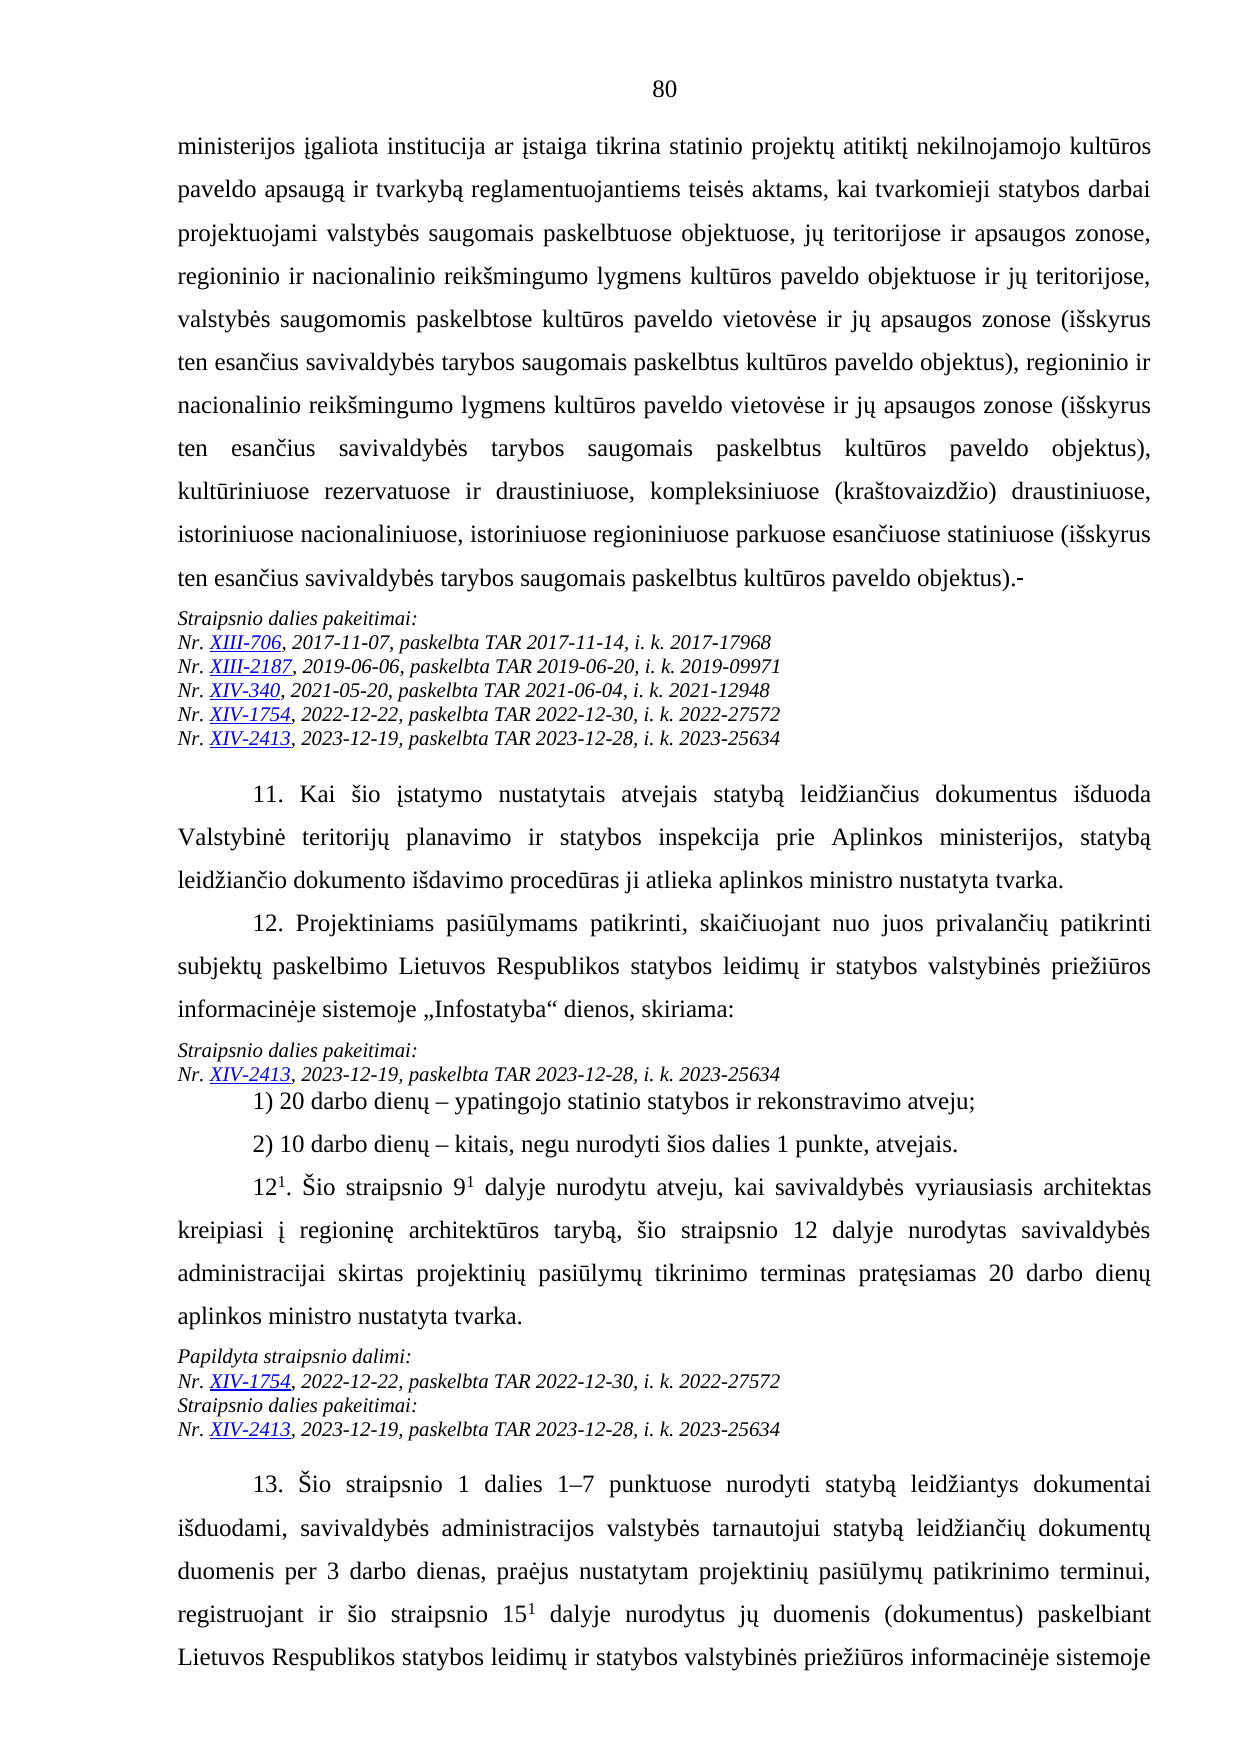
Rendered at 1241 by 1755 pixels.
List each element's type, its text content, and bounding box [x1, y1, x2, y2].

text 13. Šio straipsnio 1 dalies 1–7 punktuose nurodyti statybą leidžiantys dokumentai išduodami, savivaldybės administracijos valstybės tarnautojui statybą leidžiančių dokumentų duomenis per 3 darbo dienas, praėjus nustatytam projektinių pasiūlymų patikrinimo terminui, registruojant ir šio straipsnio 151 dalyje nurodytus jų duomenis (dokumentus) paskelbiant Lietuvos Respublikos statybos leidimų ir statybos valstybinės priežiūros informacinėje sistemoje [177, 1469, 1152, 1671]
text Nr. XIII-2187, 2019-06-06, paskelbta TAR 2019-06-20, i. k. 2019-09971 [177, 654, 1152, 678]
text Nr. XIV-1754, 2022-12-22, paskelbta TAR 2022-12-30, i. k. 2022-27572 [177, 702, 1152, 726]
text 11. Kai šio įstatymo nustatytais atvejais statybą leidžiančius dokumentus išduoda Valstybinė teritorijų planavimo ir statybos inspekcija prie Aplinkos ministerijos, statybą leidžiančio dokumento išdavimo procedūras ji atlieka aplinkos ministro nustatyta tvarka. [177, 779, 1152, 894]
text Nr. XIII-706, 2017-11-07, paskelbta TAR 2017-11-14, i. k. 2017-17968 [177, 630, 1152, 654]
text Nr. XIV-2413, 2023-12-19, paskelbta TAR 2023-12-28, i. k. 2023-25634 [177, 1062, 1152, 1086]
text 1) 20 darbo dienų – ypatingojo statinio statybos ir rekonstravimo atveju; [177, 1086, 1152, 1114]
text ministerijos įgaliota institucija ar įstaiga tikrina statinio projektų atitiktį nekilnojamojo kultūros paveldo apsaugą ir tvarkybą reglamentuojantiems teisės aktams, kai tvarkomieji statybos darbai projektuojami valstybės saugomais paskelbtuose objektuose, jų teritorijose ir apsaugos zonose, regioninio ir nacionalinio reikšmingumo lygmens kultūros paveldo objektuose ir jų teritorijose, valstybės saugomomis paskelbtose kultūros paveldo vietovėse ir jų apsaugos zonose (išskyrus ten esančius savivaldybės tarybos saugomais paskelbtus kultūros paveldo objektus), regioninio ir nacionalinio reikšmingumo lygmens kultūros paveldo vietovėse ir jų apsaugos zonose (išskyrus ten esančius savivaldybės tarybos saugomais paskelbtus kultūros paveldo objektus), kultūriniuose rezervatuose ir draustiniuose, kompleksiniuose (kraštovaizdžio) draustiniuose, istoriniuose nacionaliniuose, istoriniuose regioniniuose parkuose esančiuose statiniuose (išskyrus ten esančius savivaldybės tarybos saugomais paskelbtus kultūros paveldo objektus). [177, 131, 1152, 591]
text Straipsnio dalies pakeitimai: [177, 1038, 1152, 1062]
text 12. Projektiniams pasiūlymams patikrinti, skaičiuojant nuo juos privalančių patikrinti subjektų paskelbimo Lietuvos Respublikos statybos leidimų ir statybos valstybinės priežiūros informacinėje sistemoje „Infostatyba“ dienos, skiriama: [177, 908, 1152, 1023]
text Straipsnio dalies pakeitimai: [177, 606, 1152, 630]
text Straipsnio dalies pakeitimai: [177, 1393, 1152, 1417]
text 2) 10 darbo dienų – kitais, negu nurodyti šios dalies 1 punkte, atvejais. [177, 1129, 1152, 1158]
text Papildyta straipsnio dalimi: [177, 1344, 1152, 1368]
text Nr. XIV-340, 2021-05-20, paskelbta TAR 2021-06-04, i. k. 2021-12948 [177, 678, 1152, 702]
text Nr. XIV-1754, 2022-12-22, paskelbta TAR 2022-12-30, i. k. 2022-27572 [177, 1368, 1152, 1393]
text Nr. XIV-2413, 2023-12-19, paskelbta TAR 2023-12-28, i. k. 2023-25634 [177, 1417, 1152, 1441]
text Nr. XIV-2413, 2023-12-19, paskelbta TAR 2023-12-28, i. k. 2023-25634 [177, 726, 1152, 750]
text 121. Šio straipsnio 91 dalyje nurodytu atveju, kai savivaldybės vyriausiasis architektas kreipiasi į regioninę architektūros tarybą, šio straipsnio 12 dalyje nurodytas savivaldybės administracijai skirtas projektinių pasiūlymų tikrinimo terminas pratęsiamas 20 darbo dienų aplinkos ministro nustatyta tvarka. [177, 1172, 1152, 1330]
